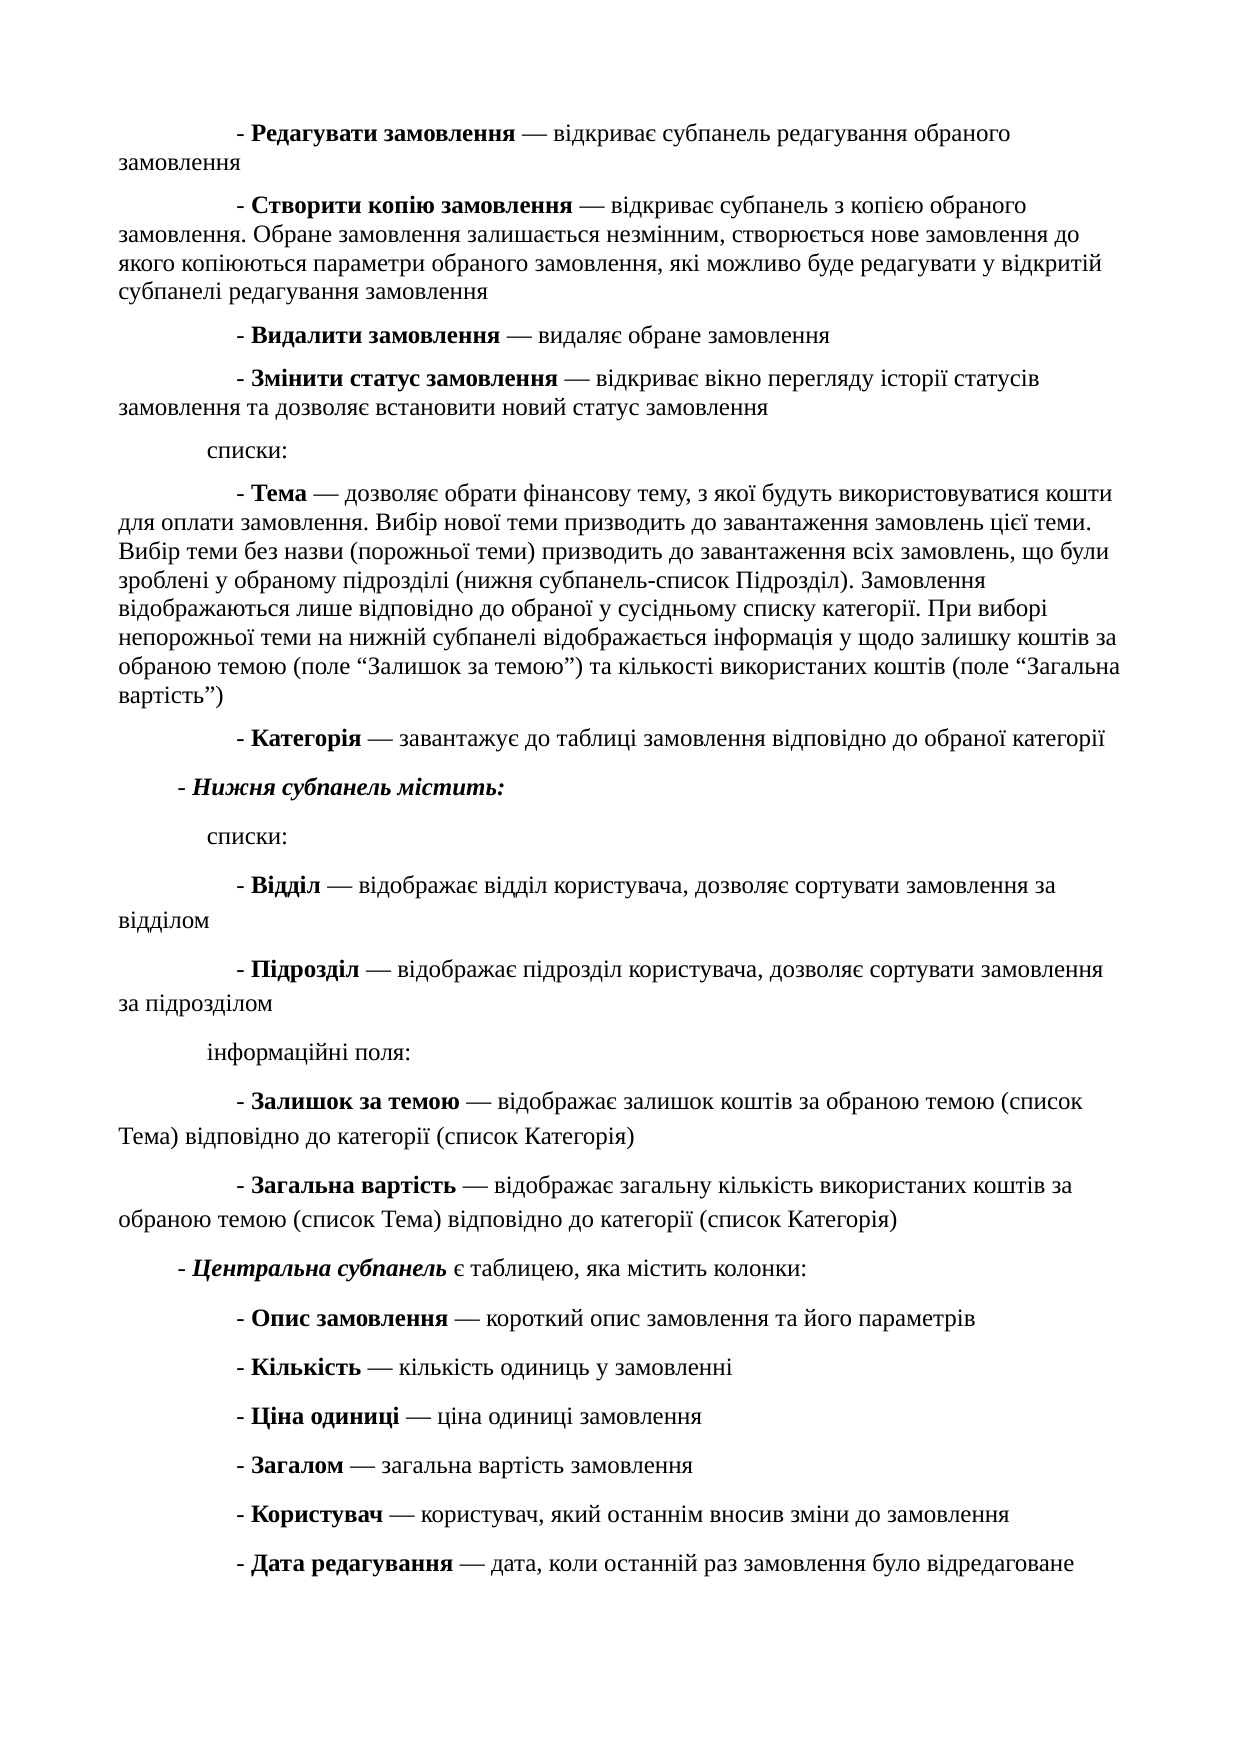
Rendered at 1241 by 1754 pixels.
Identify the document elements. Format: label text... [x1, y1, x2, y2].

text - Видалити замовлення — видаляє обране замовлення [118, 320, 1122, 348]
text - Дата редагування — дата, коли останній раз замовлення було відредаговане [118, 1548, 1122, 1577]
text - Користувач — користувач, який останнім вносив зміни до замовлення [118, 1499, 1122, 1528]
text - Створити копію замовлення — відкриває субпанель з копією обраного замовлення. Обране замовлення залишається незмінним, створюється нове замовлення до якого копіюються параметри обраного замовлення, які можливо буде редагувати у відкритій субпанелі редагування замовлення [118, 190, 1122, 305]
text - Опис замовлення — короткий опис замовлення та його параметрів [118, 1303, 1122, 1331]
text - Ціна одиниці — ціна одиниці замовлення [118, 1401, 1122, 1429]
text - Змінити статус замовлення — відкриває вікно перегляду історії статусів замовлення та дозволяє встановити новий статус замовлення [118, 363, 1122, 421]
text - Нижня субпанель містить: [118, 772, 1122, 801]
text - Тема — дозволяє обрати фінансову тему, з якої будуть використовуватися кошти для оплати замовлення. Вибір нової теми призводить до завантаження замовлень цієї теми. Вибір теми без назви (порожньої теми) призводить до завантаження всіх замовлень, що були зроблені у обраному підрозділі (нижня субпанель-список Підрозділ). Замовлення відображаються лише відповідно до обраної у сусідньому списку категорії. При виборі непорожньої теми на нижній субпанелі відображається інформація у щодо залишку коштів за обраною темою (поле “Залишок за темою”) та кількості використаних коштів (поле “Загальна вартість”) [118, 478, 1122, 708]
text - Відділ — відображає відділ користувача, дозволяє сортувати замовлення за відділом [118, 870, 1122, 933]
text - Кількість — кількість одиниць у замовленні [118, 1352, 1122, 1380]
text списки: [118, 435, 1122, 464]
text - Підрозділ — відображає підрозділ користувача, дозволяє сортувати замовлення за підрозділом [118, 954, 1122, 1017]
text - Центральна субпанель є таблицею, яка містить колонки: [118, 1253, 1122, 1282]
text - Загалом — загальна вартість замовлення [118, 1450, 1122, 1478]
text - Редагувати замовлення — відкриває субпанель редагування обраного замовлення [118, 118, 1122, 176]
text інформаційні поля: [118, 1037, 1122, 1066]
text - Категорія — завантажує до таблиці замовлення відповідно до обраної категорії [118, 723, 1122, 752]
text - Залишок за темою — відображає залишок коштів за обраною темою (список Тема) відповідно до категорії (список Категорія) [118, 1086, 1122, 1150]
text списки: [118, 821, 1122, 850]
text - Загальна вартість — відображає загальну кількість використаних коштів за обраною темою (список Тема) відповідно до категорії (список Категорія) [118, 1170, 1122, 1233]
